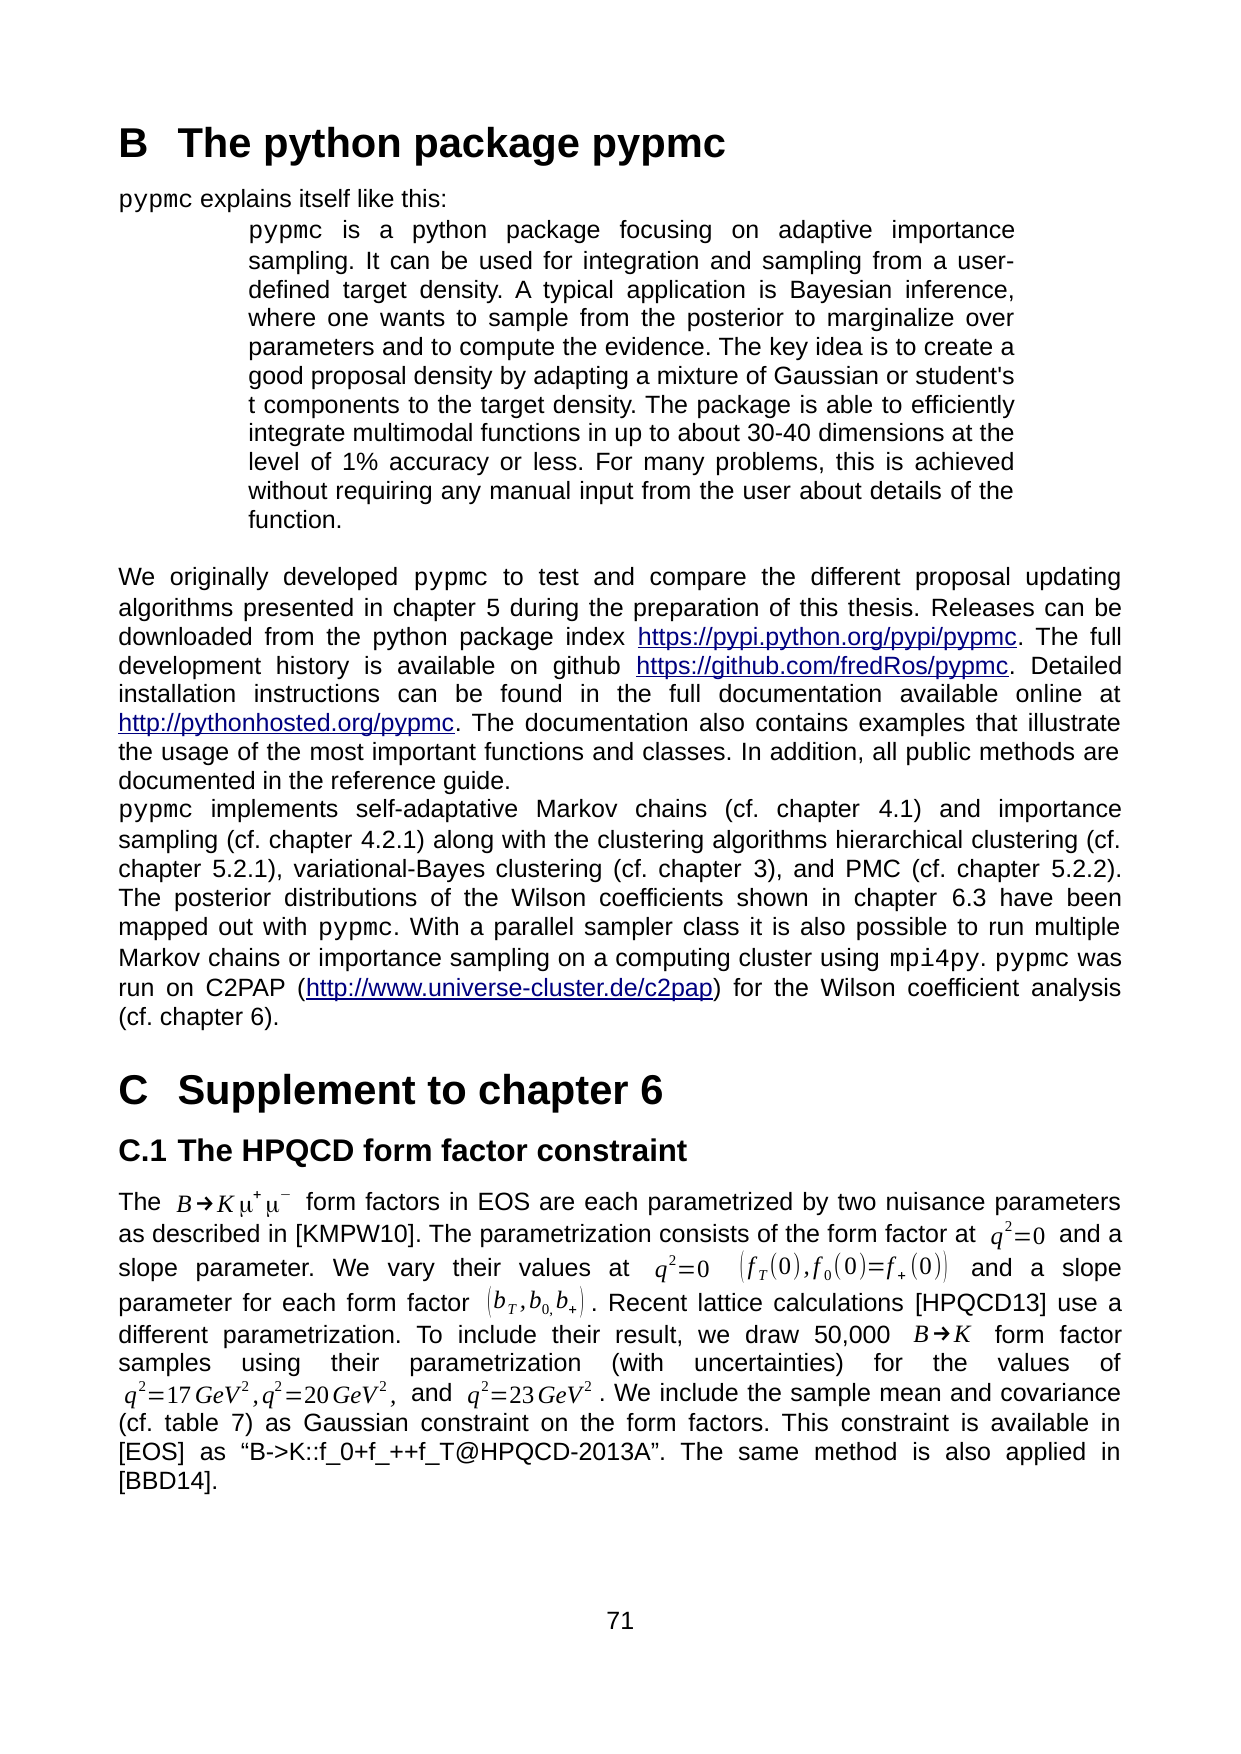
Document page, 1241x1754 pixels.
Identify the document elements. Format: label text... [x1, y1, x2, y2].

text We originally developed pypmc to test and compare the different proposal updating algorithms presented in chapter 5 during the preparation of this thesis. Releases can be downloaded from the python package index https://pypi.python.org/pypi/pypmc. The full development history is available on github https://github.com/fredRos/pypmc. Detailed installation instructions can be found in the full documentation available online at http://pythonhosted.org/pypmc. The documentation also contains examples that illustrate the usage of the most important functions and classes. In addition, all public methods are documented in the reference guide. [118, 562, 1122, 794]
text pypmc implements self-adaptative Markov chains (cf. chapter 4.1) and importance sampling (cf. chapter 4.2.1) along with the clustering algorithms hierarchical clustering (cf. chapter 5.2.1), variational-Bayes clustering (cf. chapter 3), and PMC (cf. chapter 5.2.2). The posterior distributions of the Wilson coefficients shown in chapter 6.3 have been mapped out with pypmc. With a parallel sampler class it is also possible to run multiple Markov chains or importance sampling on a computing cluster using mpi4py. pypmc was run on C2PAP (http://www.universe-cluster.de/c2pap) for the Wilson coefficient analysis (cf. chapter 6). [118, 794, 1122, 1031]
text pypmc explains itself like this: [118, 184, 1122, 215]
title Supplement to chapter 6 [118, 1066, 1122, 1114]
title The HPQCD form factor constraint [118, 1132, 1122, 1168]
text The form factors in EOS are each parametrized by two nuisance parameters as described in [KMPW10]. The parametrization consists of the form factor at and a slope parameter. We vary their values at and a slope parameter for each form factor . Recent lattice calculations [HPQCD13] use a different parametrization. To include their result, we draw 50,000 form factor samples using their parametrization (with uncertainties) for the values of and . We include the sample mean and covariance (cf. table 7) as Gaussian constraint on the form factors. This constraint is available in [EOS] as “B->K::f_0+f_++f_T@HPQCD-2013A”. The same method is also applied in [BBD14]. [118, 1186, 1122, 1495]
title The python package pypmc [118, 118, 1122, 166]
text pypmc is a python package focusing on adaptive importance sampling. It can be used for integration and sampling from a user-defined target density. A typical application is Bayesian inference, where one wants to sample from the posterior to marginalize over parameters and to compute the evidence. The key idea is to create a good proposal density by adapting a mixture of Gaussian or student's t components to the target density. The package is able to efficiently integrate multimodal functions in up to about 30-40 dimensions at the level of 1% accuracy or less. For many problems, this is achieved without requiring any manual input from the user about details of the function. [248, 215, 1016, 533]
